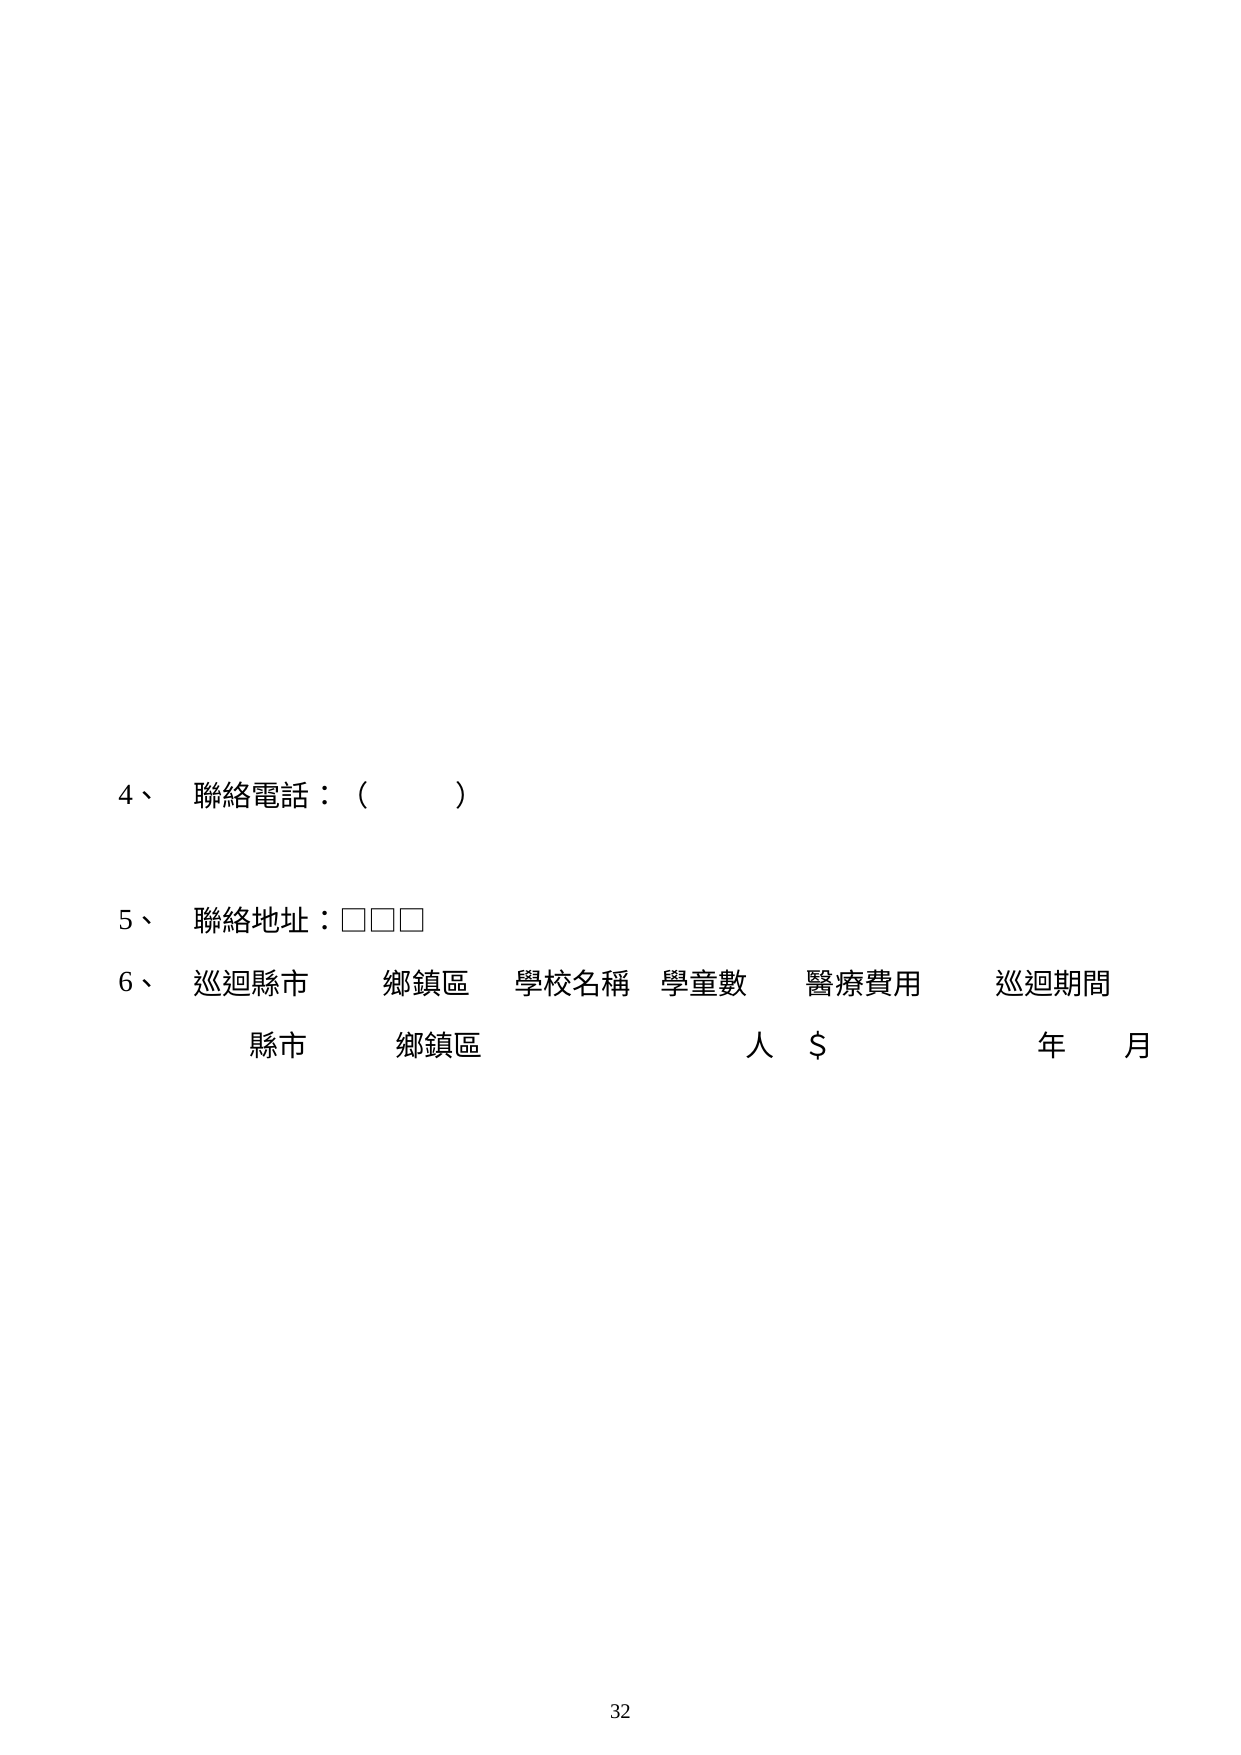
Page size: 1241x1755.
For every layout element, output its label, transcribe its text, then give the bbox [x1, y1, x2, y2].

list 聯絡地址：□□□ [118, 877, 1122, 940]
list 巡迴縣市 鄉鎮區 學校名稱 學童數 醫療費用 巡迴期間 [118, 940, 1122, 1002]
text 縣市 鄉鎮區 人 ＄ 年 月 [118, 1002, 1189, 1065]
list 聯絡電話：（ ） [118, 752, 1122, 815]
